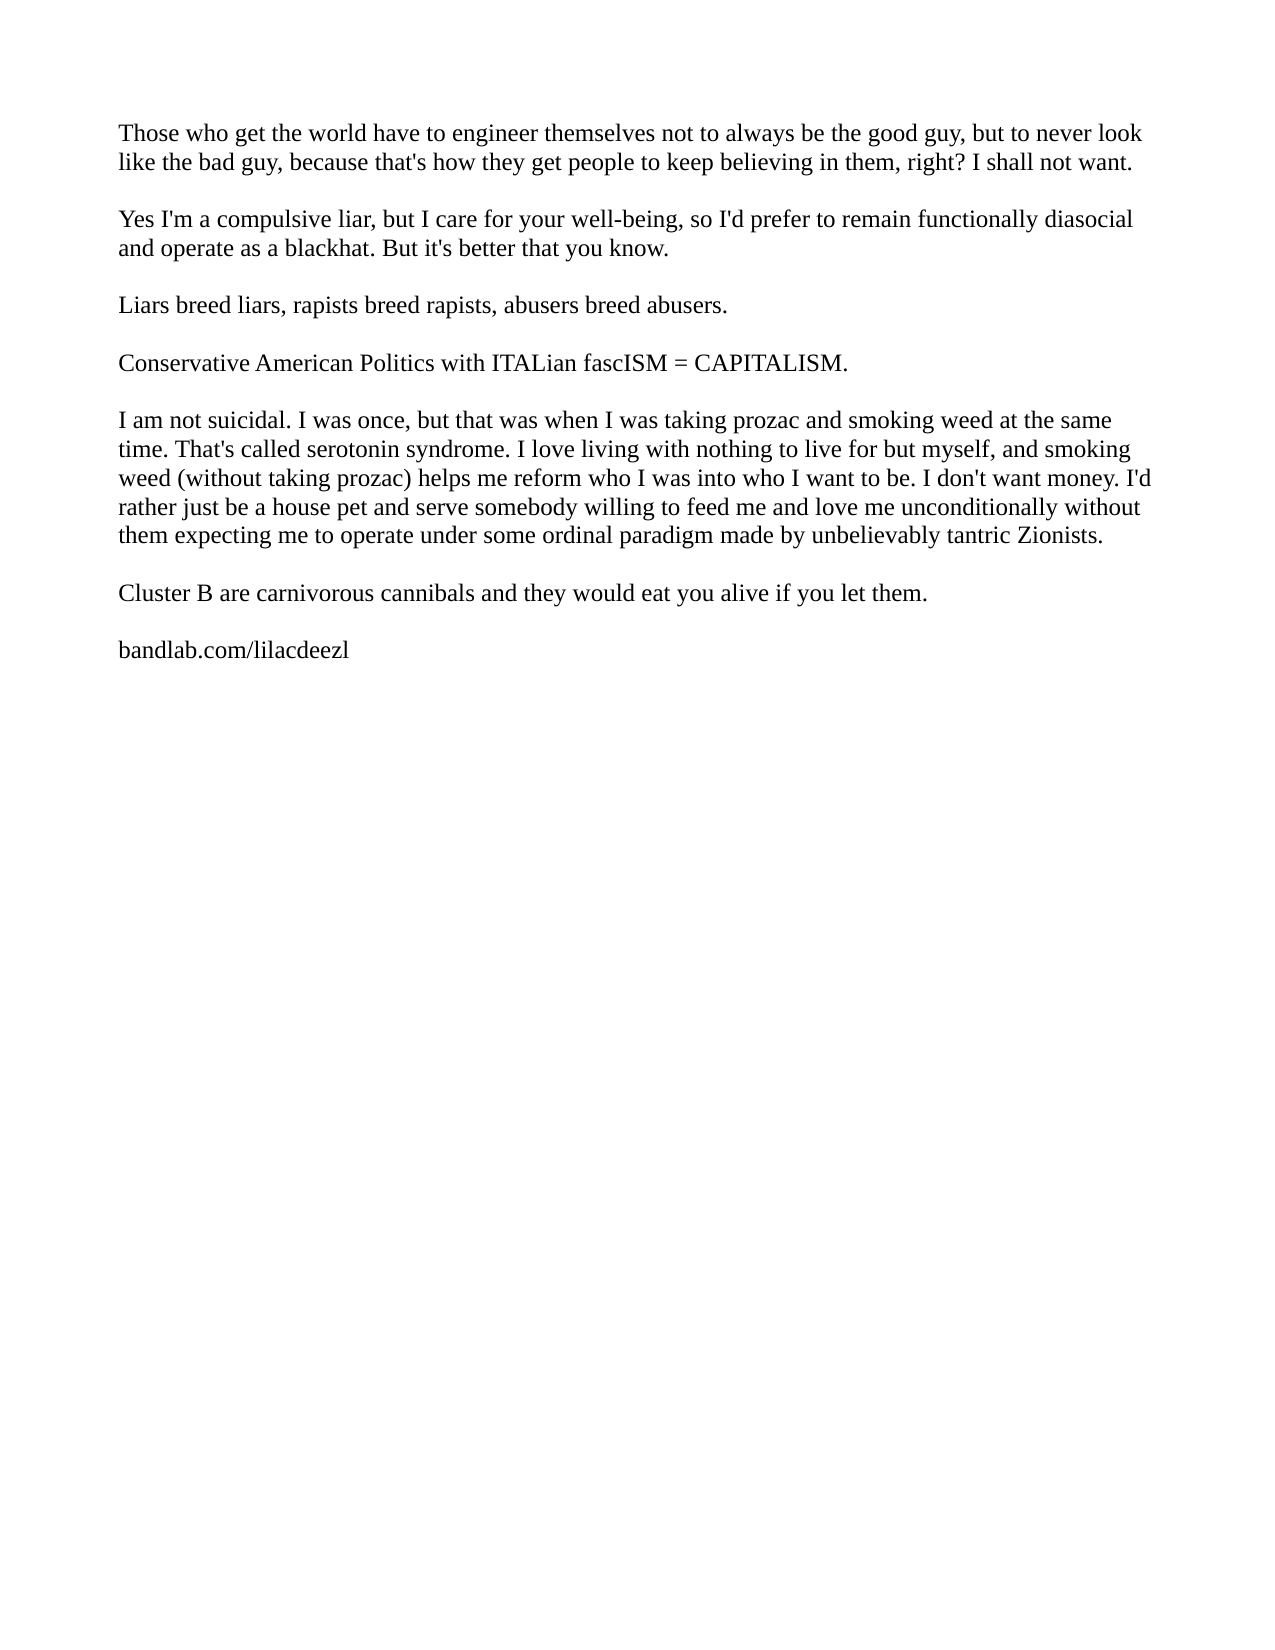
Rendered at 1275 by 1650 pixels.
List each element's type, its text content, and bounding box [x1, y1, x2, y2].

text Cluster B are carnivorous cannibals and they would eat you alive if you let them. [118, 578, 1157, 607]
text Yes I'm a compulsive liar, but I care for your well-being, so I'd prefer to remain functionally diasocial and operate as a blackhat. But it's better that you know. [118, 204, 1157, 262]
text Those who get the world have to engineer themselves not to always be the good guy, but to never look like the bad guy, because that's how they get people to keep believing in them, right? I shall not want. [118, 118, 1157, 176]
text Liars breed liars, rapists breed rapists, abusers breed abusers. [118, 291, 1157, 319]
text I am not suicidal. I was once, but that was when I was taking prozac and smoking weed at the same time. That's called serotonin syndrome. I love living with nothing to live for but myself, and smoking weed (without taking prozac) helps me reform who I was into who I want to be. I don't want money. I'd rather just be a house pet and serve somebody willing to feed me and love me unconditionally without them expecting me to operate under some ordinal paradigm made by unbelievably tantric Zionists. [118, 406, 1157, 549]
text Conservative American Politics with ITALian fascISM = CAPITALISM. [118, 348, 1157, 377]
text bandlab.com/lilacdeezl [118, 636, 1157, 664]
